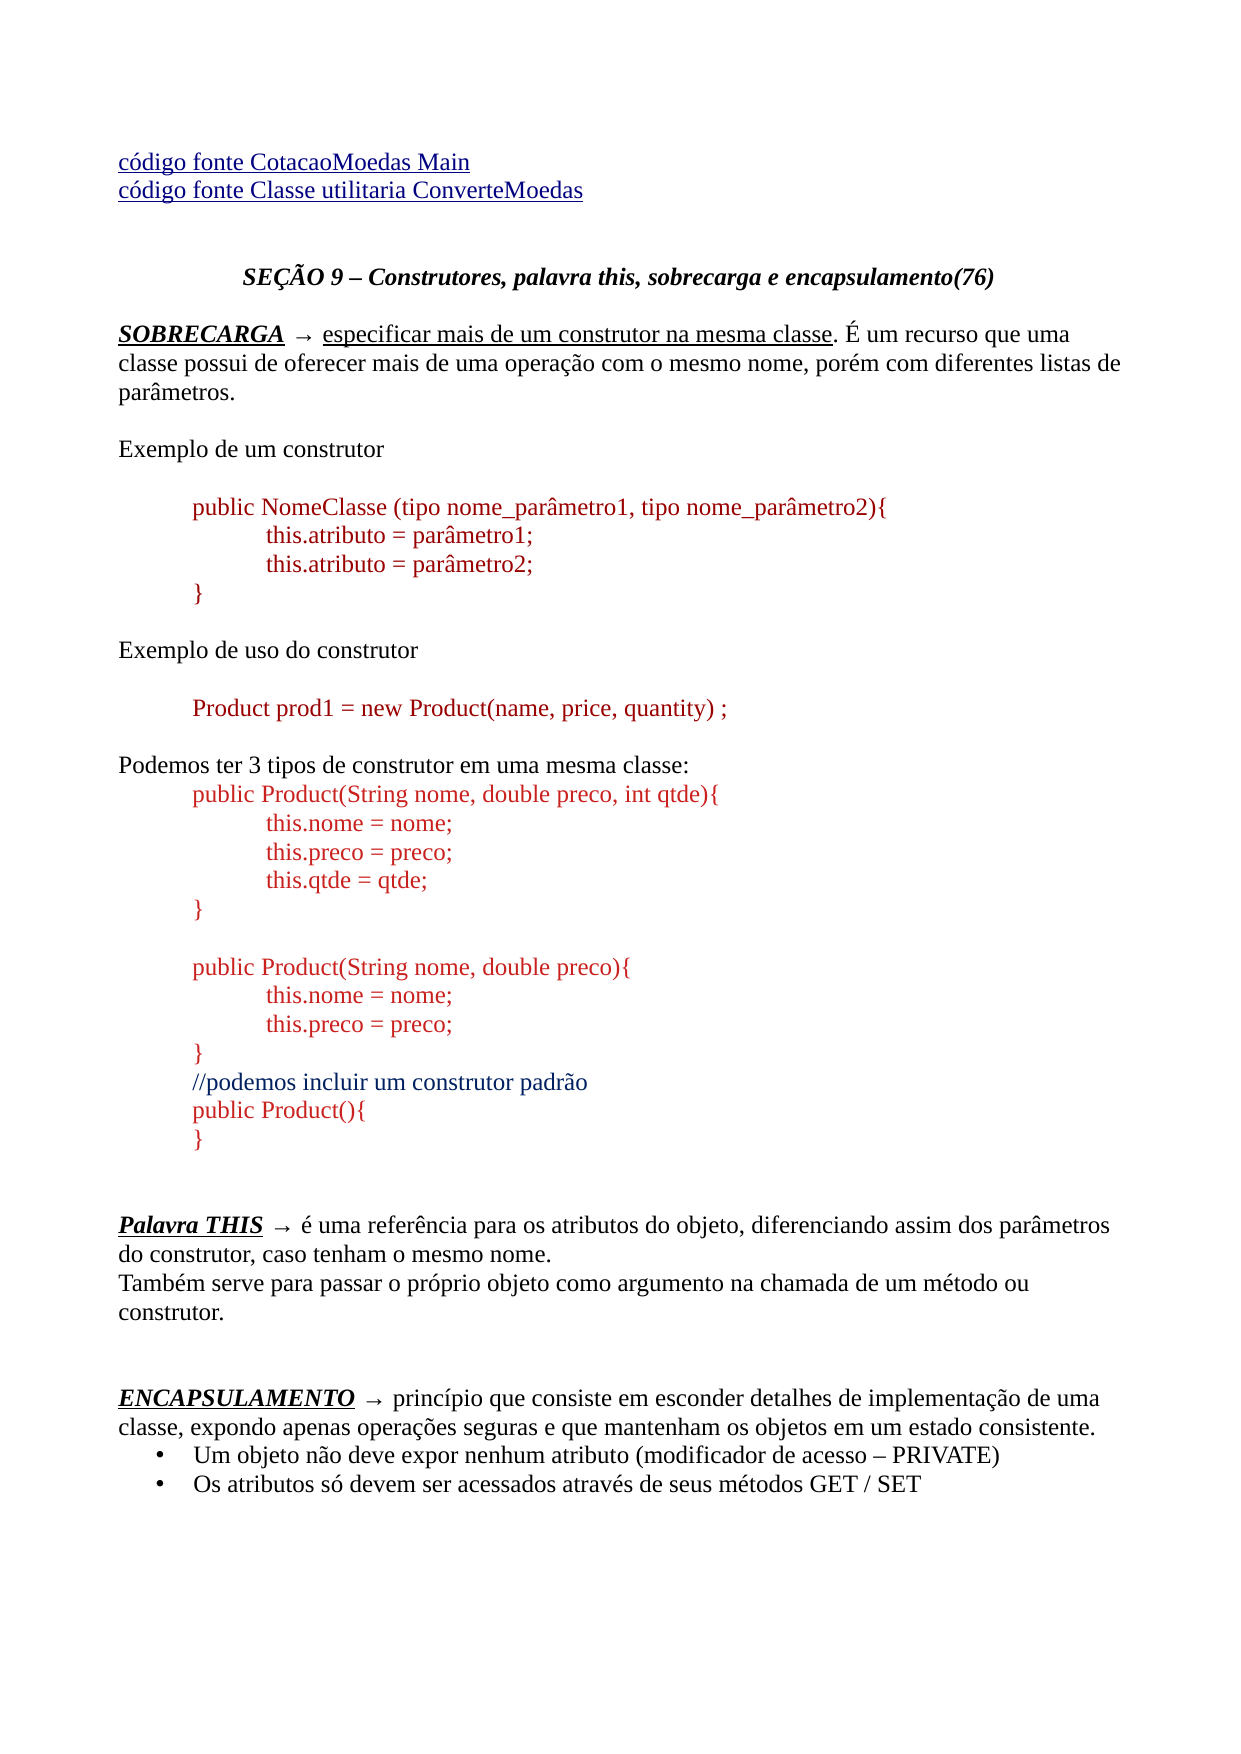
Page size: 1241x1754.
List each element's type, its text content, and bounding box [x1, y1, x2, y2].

text Exemplo de uso do construtor [118, 636, 1122, 664]
text public Product(String nome, double preco, int qtde){ [118, 779, 1122, 808]
text SOBRECARGA → especificar mais de um construtor na mesma classe. É um recurso que uma classe possui de oferecer mais de uma operação com o mesmo nome, porém com diferentes listas de parâmetros. [118, 319, 1122, 406]
text } [118, 1038, 1122, 1067]
text Também serve para passar o próprio objeto como argumento na chamada de um método ou construtor. [118, 1268, 1122, 1326]
text public NomeClasse (tipo nome_parâmetro1, tipo nome_parâmetro2){ [118, 492, 1122, 521]
list Os atributos só devem ser acessados através de seus métodos GET / SET [156, 1469, 1122, 1498]
text this.preco = preco; [118, 1009, 1122, 1038]
text Exemplo de um construtor [118, 434, 1122, 463]
text SEÇÃO 9 – Construtores, palavra this, sobrecarga e encapsulamento(76) [118, 262, 1122, 291]
text this.nome = nome; [118, 981, 1122, 1009]
text this.atributo = parâmetro2; [118, 549, 1122, 578]
text } [118, 894, 1122, 923]
text Product prod1 = new Product(name, price, quantity) ; [118, 693, 1122, 722]
text //podemos incluir um construtor padrão [118, 1067, 1122, 1096]
text } [118, 1124, 1122, 1153]
list Um objeto não deve expor nenhum atributo (modificador de acesso – PRIVATE) [156, 1441, 1122, 1469]
text this.qtde = qtde; [118, 866, 1122, 894]
text código fonte CotacaoMoedas Main [118, 147, 1122, 176]
text } [118, 578, 1122, 607]
text código fonte Classe utilitaria ConverteMoedas [118, 176, 1122, 204]
text ENCAPSULAMENTO → princípio que consiste em esconder detalhes de implementação de uma classe, expondo apenas operações seguras e que mantenham os objetos em um estado consistente. [118, 1383, 1122, 1441]
text public Product(String nome, double preco){ [118, 952, 1122, 981]
text Podemos ter 3 tipos de construtor em uma mesma classe: [118, 751, 1122, 779]
text public Product(){ [118, 1096, 1122, 1124]
text this.atributo = parâmetro1; [118, 521, 1122, 549]
text this.nome = nome; [118, 808, 1122, 837]
text this.preco = preco; [118, 837, 1122, 866]
text Palavra THIS → é uma referência para os atributos do objeto, diferenciando assim dos parâmetros do construtor, caso tenham o mesmo nome. [118, 1211, 1122, 1268]
